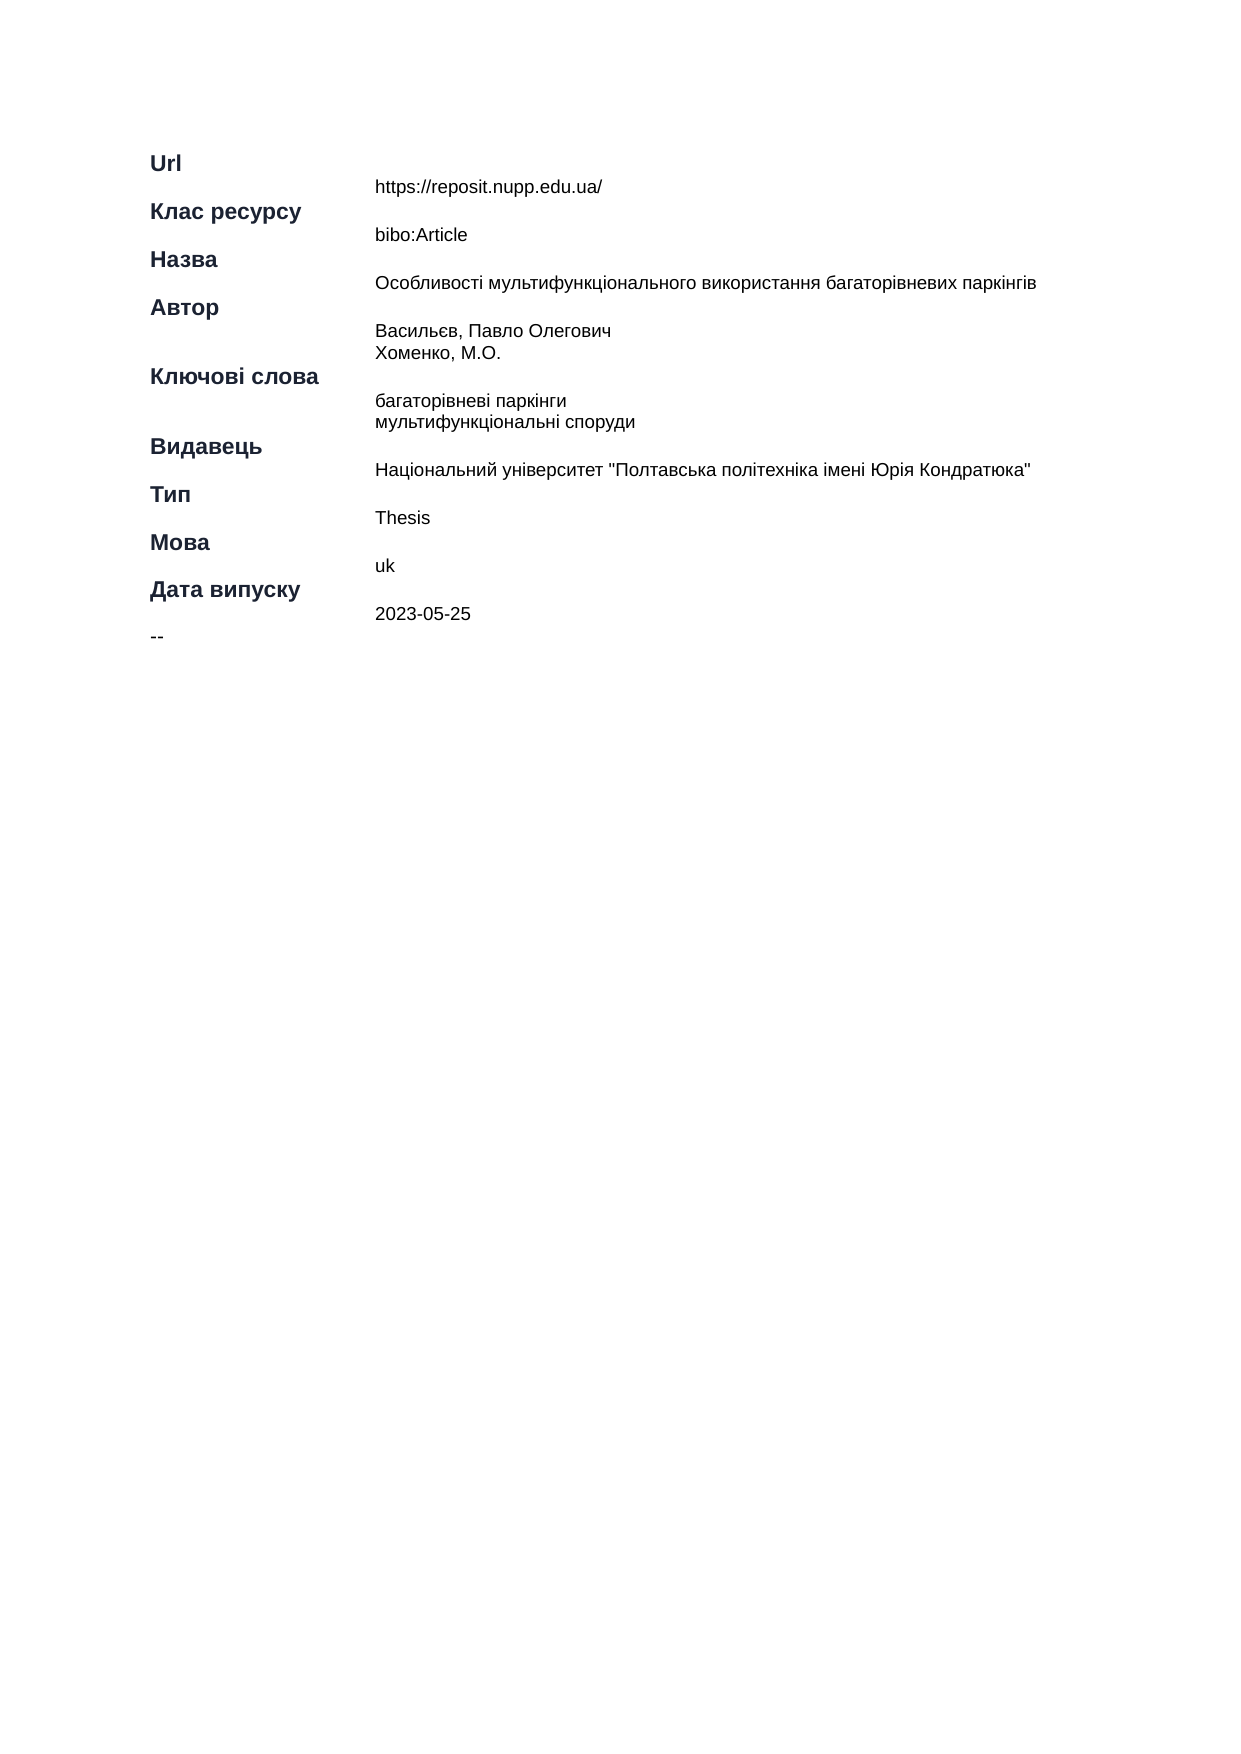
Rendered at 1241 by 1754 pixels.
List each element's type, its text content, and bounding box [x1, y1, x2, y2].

text Національний університет "Полтавська політехніка імені Юрія Кондратюка" [375, 459, 1090, 481]
text Васильєв, Павло Олегович [375, 320, 1090, 342]
text Url [150, 150, 1090, 176]
text Дата випуску [150, 576, 1090, 603]
text Видавець [150, 433, 1090, 459]
text 2023-05-25 [375, 603, 1090, 624]
text -- [150, 624, 1090, 648]
text Автор [150, 294, 1090, 320]
text Особливості мультифункціонального використання багаторівневих паркінгів [375, 272, 1090, 294]
text Назва [150, 246, 1090, 272]
text багаторівневі паркінги [375, 389, 1090, 411]
text Тип [150, 481, 1090, 507]
text https://reposit.nupp.edu.ua/ [375, 176, 1090, 198]
text Thesis [375, 507, 1090, 528]
text Ключові слова [150, 363, 1090, 389]
text Мова [150, 528, 1090, 555]
text uk [375, 555, 1090, 576]
text мультифункціональні споруди [375, 411, 1090, 433]
text Хоменко, М.О. [375, 342, 1090, 363]
text bibo:Article [375, 224, 1090, 246]
text Клас ресурсу [150, 198, 1090, 224]
